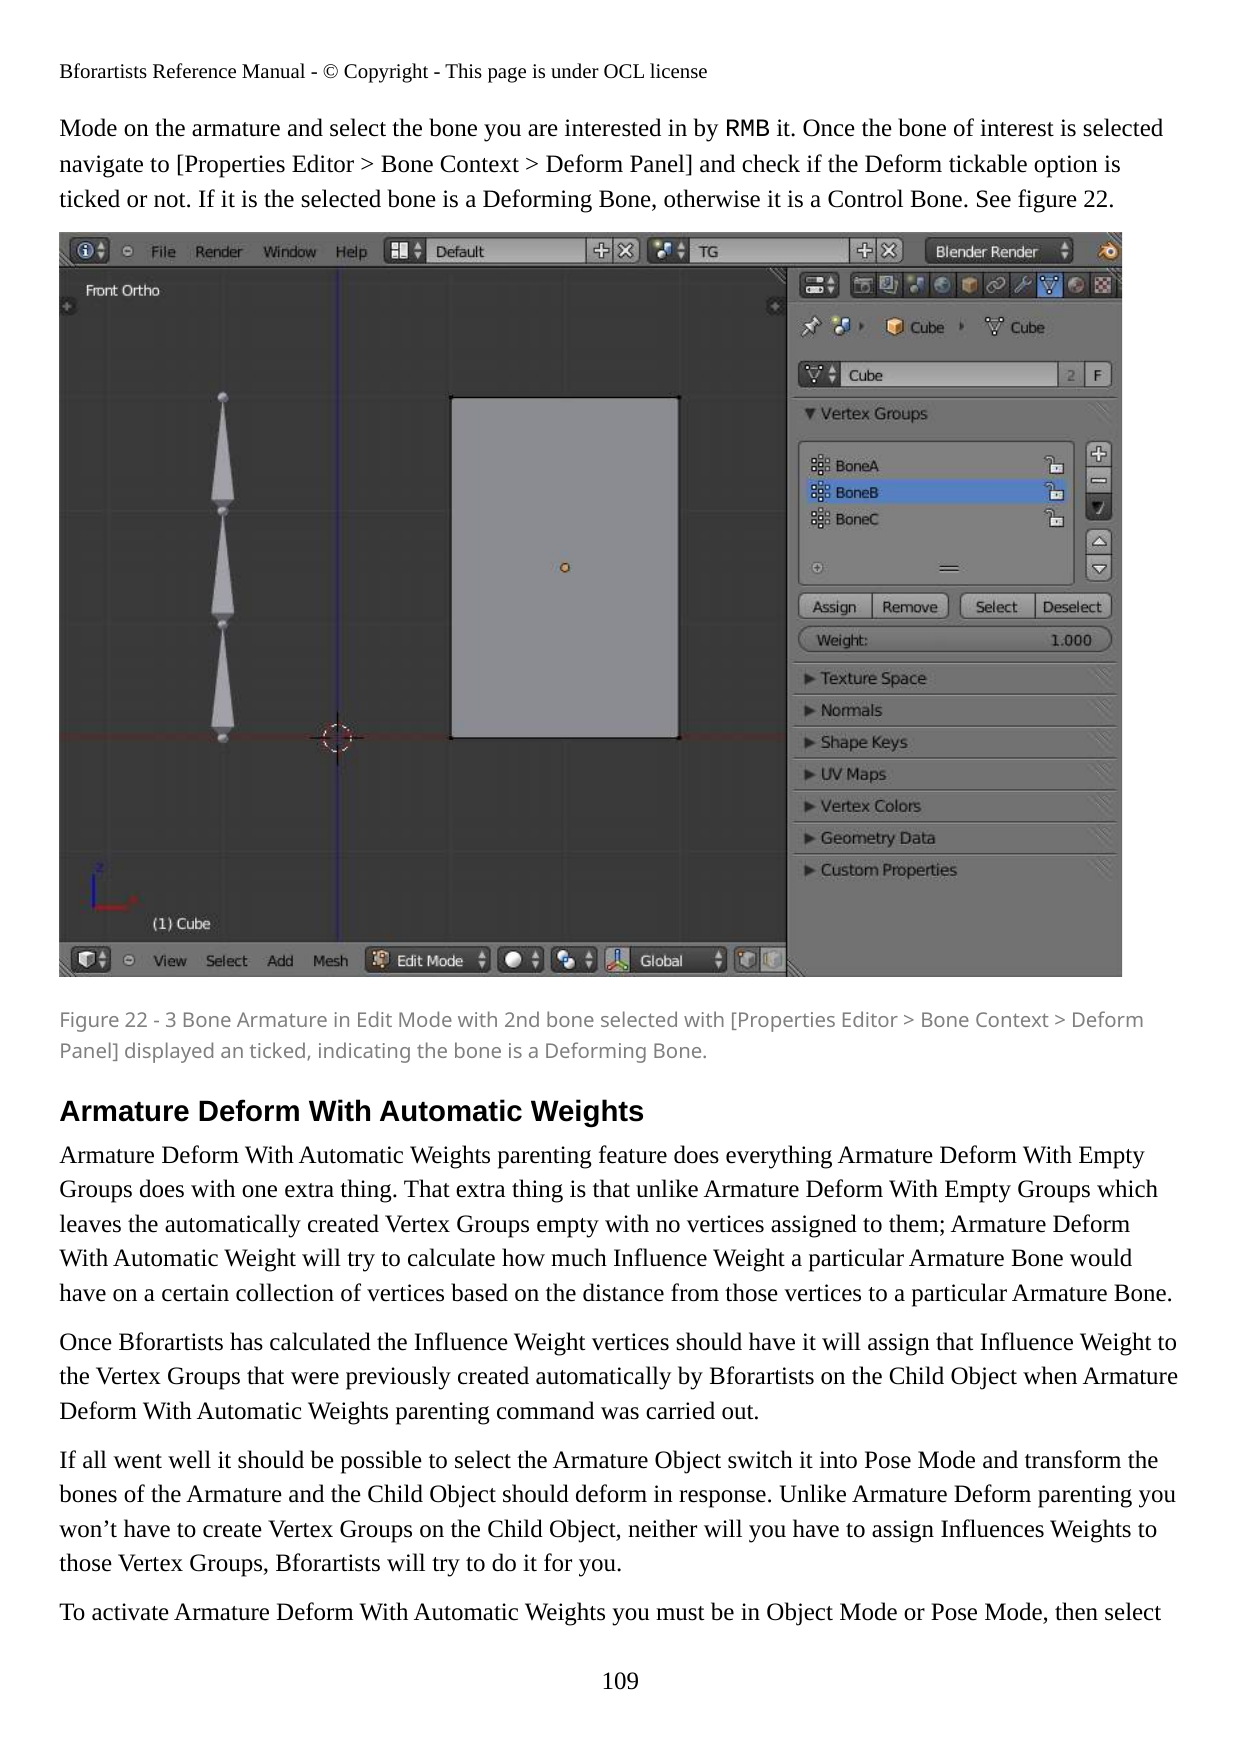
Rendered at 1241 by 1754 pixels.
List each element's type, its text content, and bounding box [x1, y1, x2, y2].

picture [59, 232, 1123, 977]
text To activate Armature Deform With Automatic Weights you must be in Object Mode or Pose Mode, then select [59, 1597, 1181, 1626]
text Figure 22 - 3 Bone Armature in Edit Mode with 2nd bone selected with [Properties Editor > Bone Context > Deform Panel] displayed an ticked, indicating the bone is a Deforming Bone. [59, 1002, 1181, 1064]
text Mode on the armature and select the bone you are interested in by RMB it. Once the bone of interest is selected navigate to [Properties Editor > Bone Context > Deform Panel] and check if the Deform tickable option is ticked or not. If it is the selected bone is a Deforming Bone, otherwise it is a Control Bone. See figure 22. [59, 113, 1181, 212]
subtitle Armature Deform With Automatic Weights [59, 1094, 1181, 1127]
text Once Bforartists has calculated the Influence Weight vertices should have it will assign that Influence Weight to the Vertex Groups that were previously created automatically by Bforartists on the Child Object when Armature Deform With Automatic Weights parenting command was carried out. [59, 1327, 1181, 1424]
text If all went well it should be possible to select the Armature Object switch it into Pose Mode and transform the bones of the Armature and the Child Object should deform in response. Unlike Armature Deform parenting you won’t have to create Vertex Groups on the Child Object, neither will you have to assign Influences Weights to those Vertex Groups, Bforartists will try to do it for you. [59, 1445, 1181, 1577]
text Armature Deform With Automatic Weights parenting feature does everything Armature Deform With Empty Groups does with one extra thing. That extra thing is that unlike Armature Deform With Empty Groups which leaves the automatically created Vertex Groups empty with no vertices assigned to them; Armature Deform With Automatic Weight will try to calculate how much Influence Weight a particular Armature Bone would have on a certain collection of vertices based on the distance from those vertices to a particular Armature Bone. [59, 1140, 1181, 1307]
